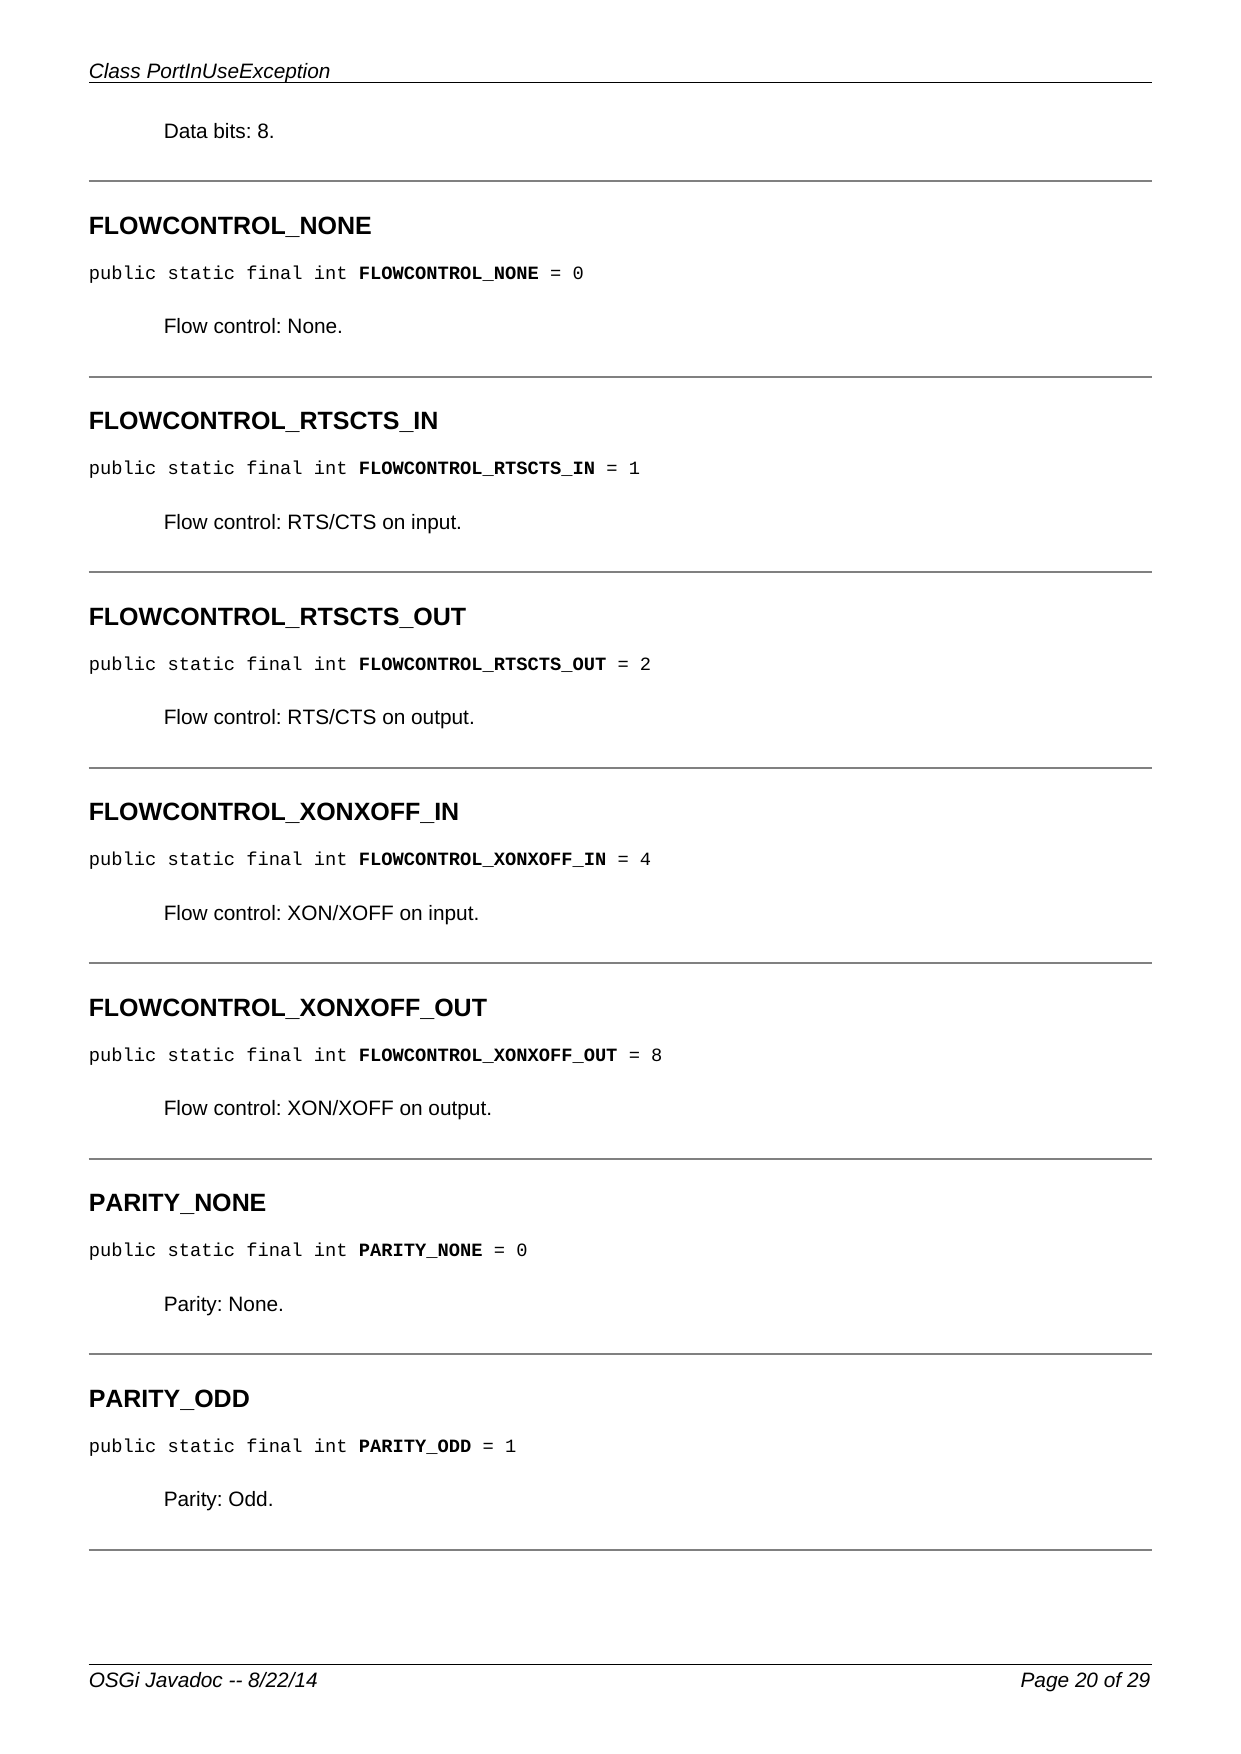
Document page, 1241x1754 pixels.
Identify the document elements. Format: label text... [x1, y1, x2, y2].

subtitle FLOWCONTROL_RTSCTS_IN [88, 406, 1152, 435]
text public static final int FLOWCONTROL_RTSCTS_OUT = 2 [88, 654, 1152, 676]
subtitle PARITY_NONE [88, 1188, 1152, 1217]
text Flow control: XON/XOFF on input. [163, 901, 1152, 924]
text Parity: Odd. [163, 1487, 1152, 1511]
subtitle FLOWCONTROL_RTSCTS_OUT [88, 602, 1152, 630]
text Flow control: RTS/CTS on output. [163, 705, 1152, 729]
text public static final int FLOWCONTROL_XONXOFF_IN = 4 [88, 850, 1152, 871]
subtitle FLOWCONTROL_XONXOFF_OUT [88, 993, 1152, 1021]
subtitle FLOWCONTROL_XONXOFF_IN [88, 797, 1152, 826]
text Flow control: XON/XOFF on output. [163, 1096, 1152, 1120]
text public static final int PARITY_ODD = 1 [88, 1437, 1152, 1458]
text Parity: None. [163, 1292, 1152, 1316]
text public static final int FLOWCONTROL_NONE = 0 [88, 263, 1152, 285]
subtitle PARITY_ODD [88, 1384, 1152, 1412]
text public static final int PARITY_NONE = 0 [88, 1241, 1152, 1262]
text Flow control: RTS/CTS on input. [163, 509, 1152, 533]
text Flow control: None. [163, 314, 1152, 338]
text public static final int FLOWCONTROL_XONXOFF_OUT = 8 [88, 1046, 1152, 1067]
text public static final int FLOWCONTROL_RTSCTS_IN = 1 [88, 459, 1152, 480]
text Data bits: 8. [163, 118, 1152, 142]
subtitle FLOWCONTROL_NONE [88, 211, 1152, 239]
